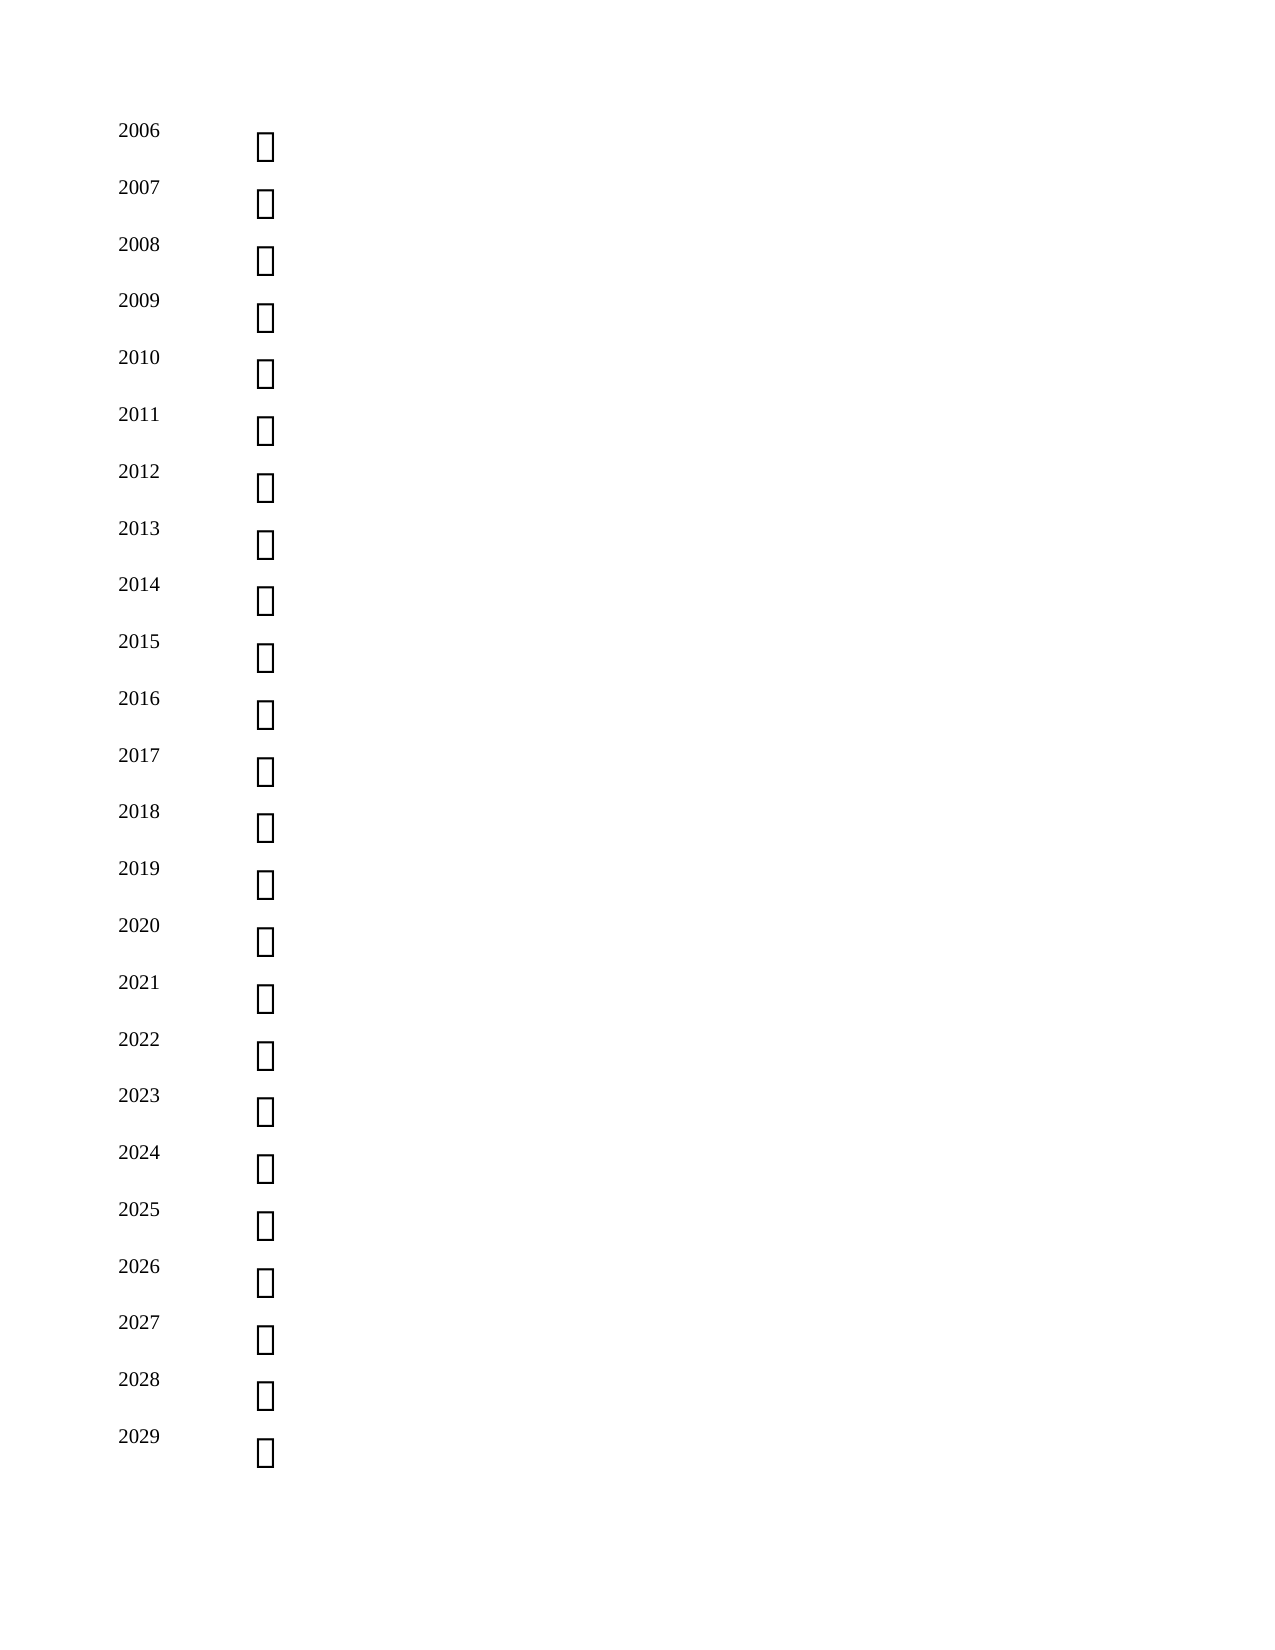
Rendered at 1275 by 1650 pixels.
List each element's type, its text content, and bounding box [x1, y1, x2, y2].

table_cell 2008 [118, 232, 253, 288]
table_cell 𒹶 [253, 913, 466, 970]
table_cell 2029 [118, 1424, 253, 1481]
table_cell 𒹿 [253, 1424, 466, 1481]
table_cell 𒹽 [253, 1310, 466, 1367]
table_cell 𒹰 [253, 572, 466, 629]
table_cell 𒹺 [253, 1140, 466, 1197]
table_cell 2009 [118, 289, 253, 345]
table_cell 𒹴 [253, 799, 466, 856]
table_cell 2010 [118, 345, 253, 402]
table_cell 2027 [118, 1310, 253, 1367]
table_cell 2021 [118, 970, 253, 1026]
table_cell 2006 [118, 118, 253, 175]
table_cell 2028 [118, 1367, 253, 1424]
table_cell 𒹭 [253, 402, 466, 459]
table_cell 2017 [118, 743, 253, 799]
table_cell 2012 [118, 459, 253, 516]
table_cell 𒹪 [253, 232, 466, 288]
table_cell 2018 [118, 799, 253, 856]
table_cell 𒹼 [253, 1254, 466, 1310]
table_cell 𒹩 [253, 175, 466, 232]
table_cell 𒹯 [253, 516, 466, 572]
table_cell 2019 [118, 856, 253, 913]
table_cell 𒹳 [253, 743, 466, 799]
table_cell 𒹮 [253, 459, 466, 516]
table_cell 𒹾 [253, 1367, 466, 1424]
table_cell 2020 [118, 913, 253, 970]
table_cell 2013 [118, 516, 253, 572]
table_cell 2026 [118, 1254, 253, 1310]
table_cell 𒹫 [253, 289, 466, 345]
table_cell 𒹵 [253, 856, 466, 913]
table_cell 𒹲 [253, 686, 466, 743]
table_cell 2022 [118, 1026, 253, 1083]
table_cell 2024 [118, 1140, 253, 1197]
table_cell 2025 [118, 1197, 253, 1253]
table_cell 2015 [118, 629, 253, 686]
table_cell 𒹱 [253, 629, 466, 686]
table_cell 𒹸 [253, 1026, 466, 1083]
table_cell 𒹨 [253, 118, 466, 175]
table_cell 𒹹 [253, 1083, 466, 1140]
table_cell 𒹻 [253, 1197, 466, 1253]
table_cell 2014 [118, 572, 253, 629]
table_cell 𒹷 [253, 970, 466, 1026]
table_cell 2011 [118, 402, 253, 459]
table_cell 2016 [118, 686, 253, 743]
table_cell 2007 [118, 175, 253, 232]
table_cell 𒹬 [253, 345, 466, 402]
table_cell 2023 [118, 1083, 253, 1140]
